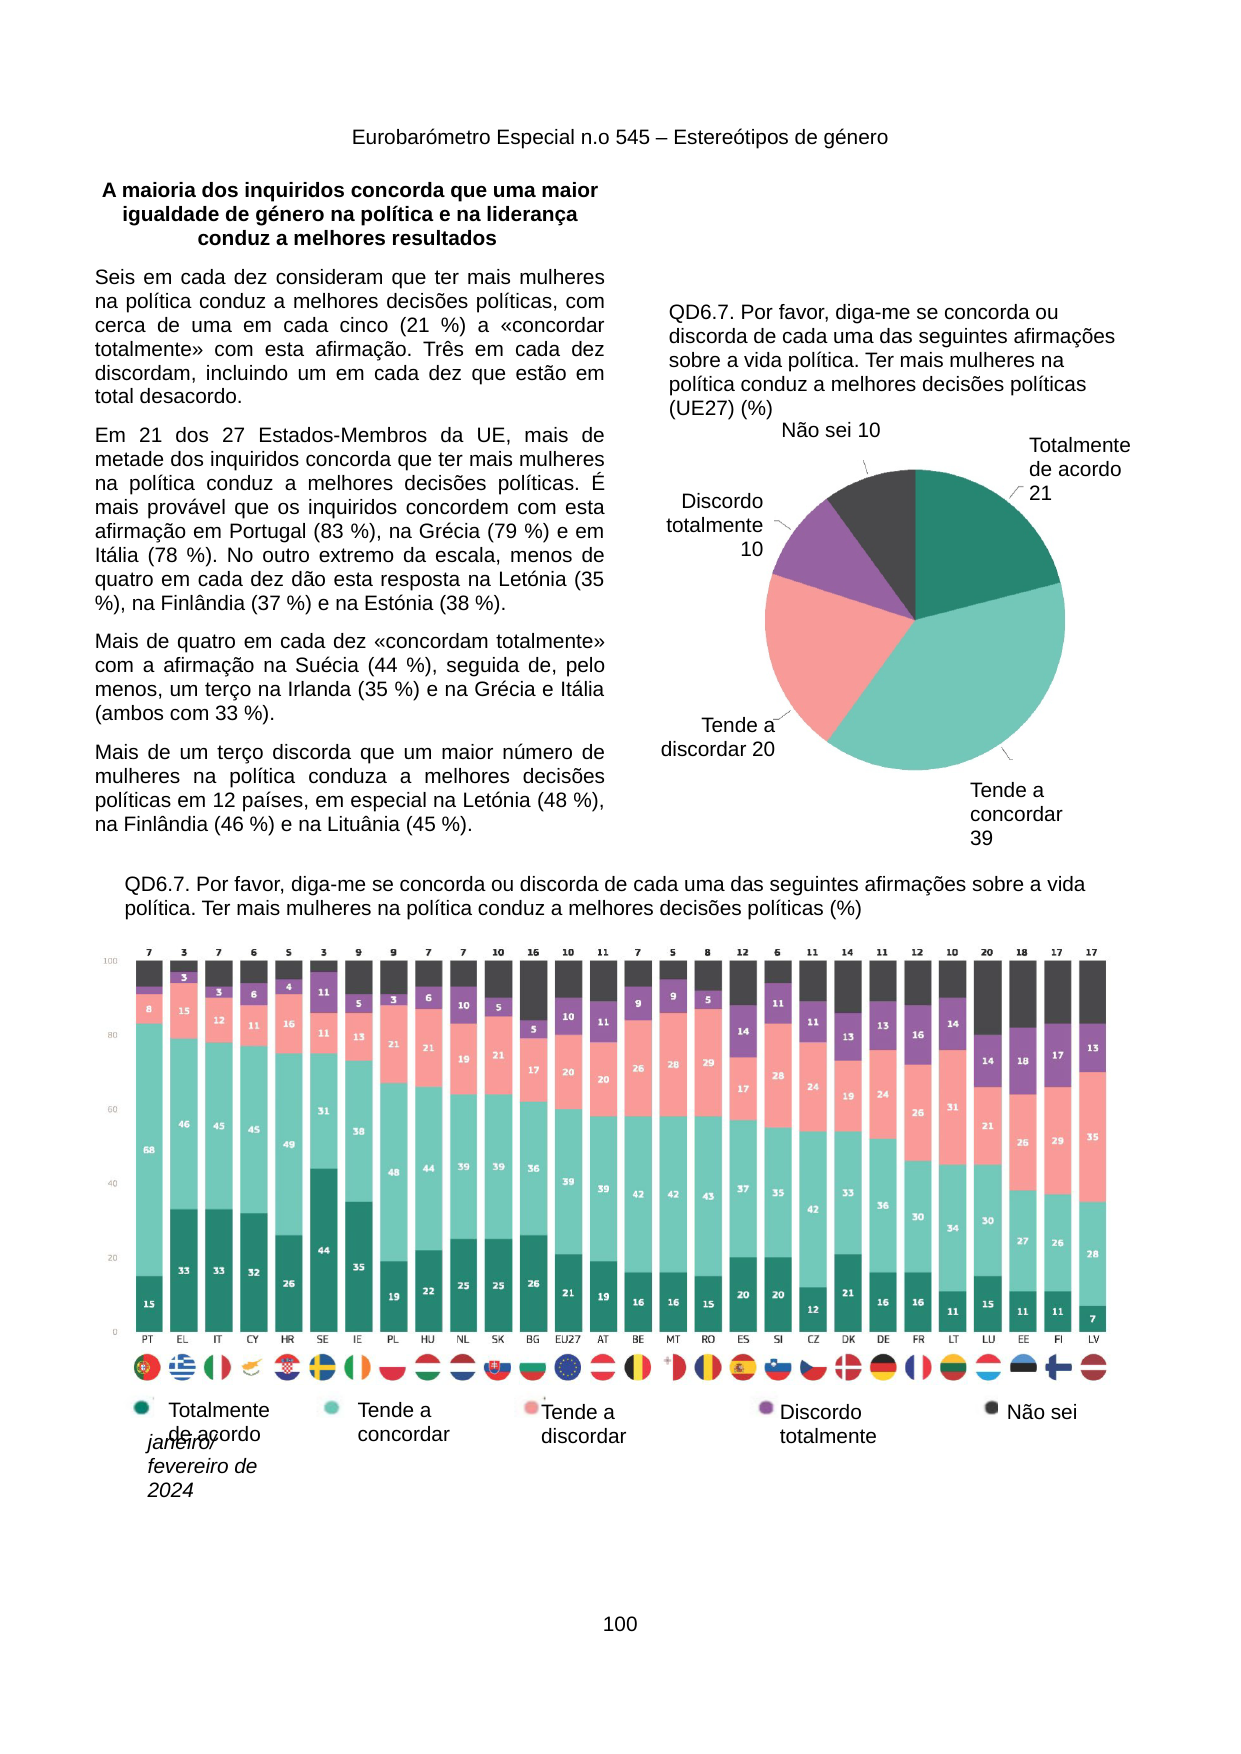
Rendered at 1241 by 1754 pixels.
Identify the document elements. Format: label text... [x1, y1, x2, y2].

text Em 21 dos 27 Estados-Membros da UE, mais de metade dos inquiridos concorda que ter mais mulheres na política conduz a melhores decisões políticas. É mais provável que os inquiridos concordem com esta afirmação em Portugal (83 %), na Grécia (79 %) e em Itália (78 %). No outro extremo da escala, menos de quatro em cada dez dão esta resposta na Letónia (35 %), na Finlândia (37 %) e na Estónia (38 %). [94, 423, 605, 614]
picture [123, 1391, 998, 1418]
text A maioria dos inquiridos concorda que uma maior igualdade de género na política e na liderança conduz a melhores resultados [94, 178, 605, 250]
picture [823, 1409, 829, 1418]
picture [783, 1406, 791, 1417]
picture [565, 1409, 570, 1418]
text Mais de quatro em cada dez «concordam totalmente» com a afirmação na Suécia (44 %), seguida de, pelo menos, um terço na Irlanda (35 %) e na Grécia e Itália (ambos com 33 %). [94, 629, 605, 725]
picture [853, 1409, 859, 1418]
picture [94, 941, 1111, 1388]
text Mais de um terço discorda que um maior número de mulheres na política conduza a melhores decisões políticas em 12 países, em especial na Letónia (48 %), na Finlândia (46 %) e na Lituânia (45 %). [94, 739, 605, 835]
picture [760, 460, 1066, 777]
text Seis em cada dez consideram que ter mais mulheres na política conduz a melhores decisões políticas, com cerca de uma em cada cinco (21 %) a «concordar totalmente» com esta afirmação. Três em cada dez discordam, incluindo um em cada dez que estão em total desacordo. [94, 264, 605, 408]
